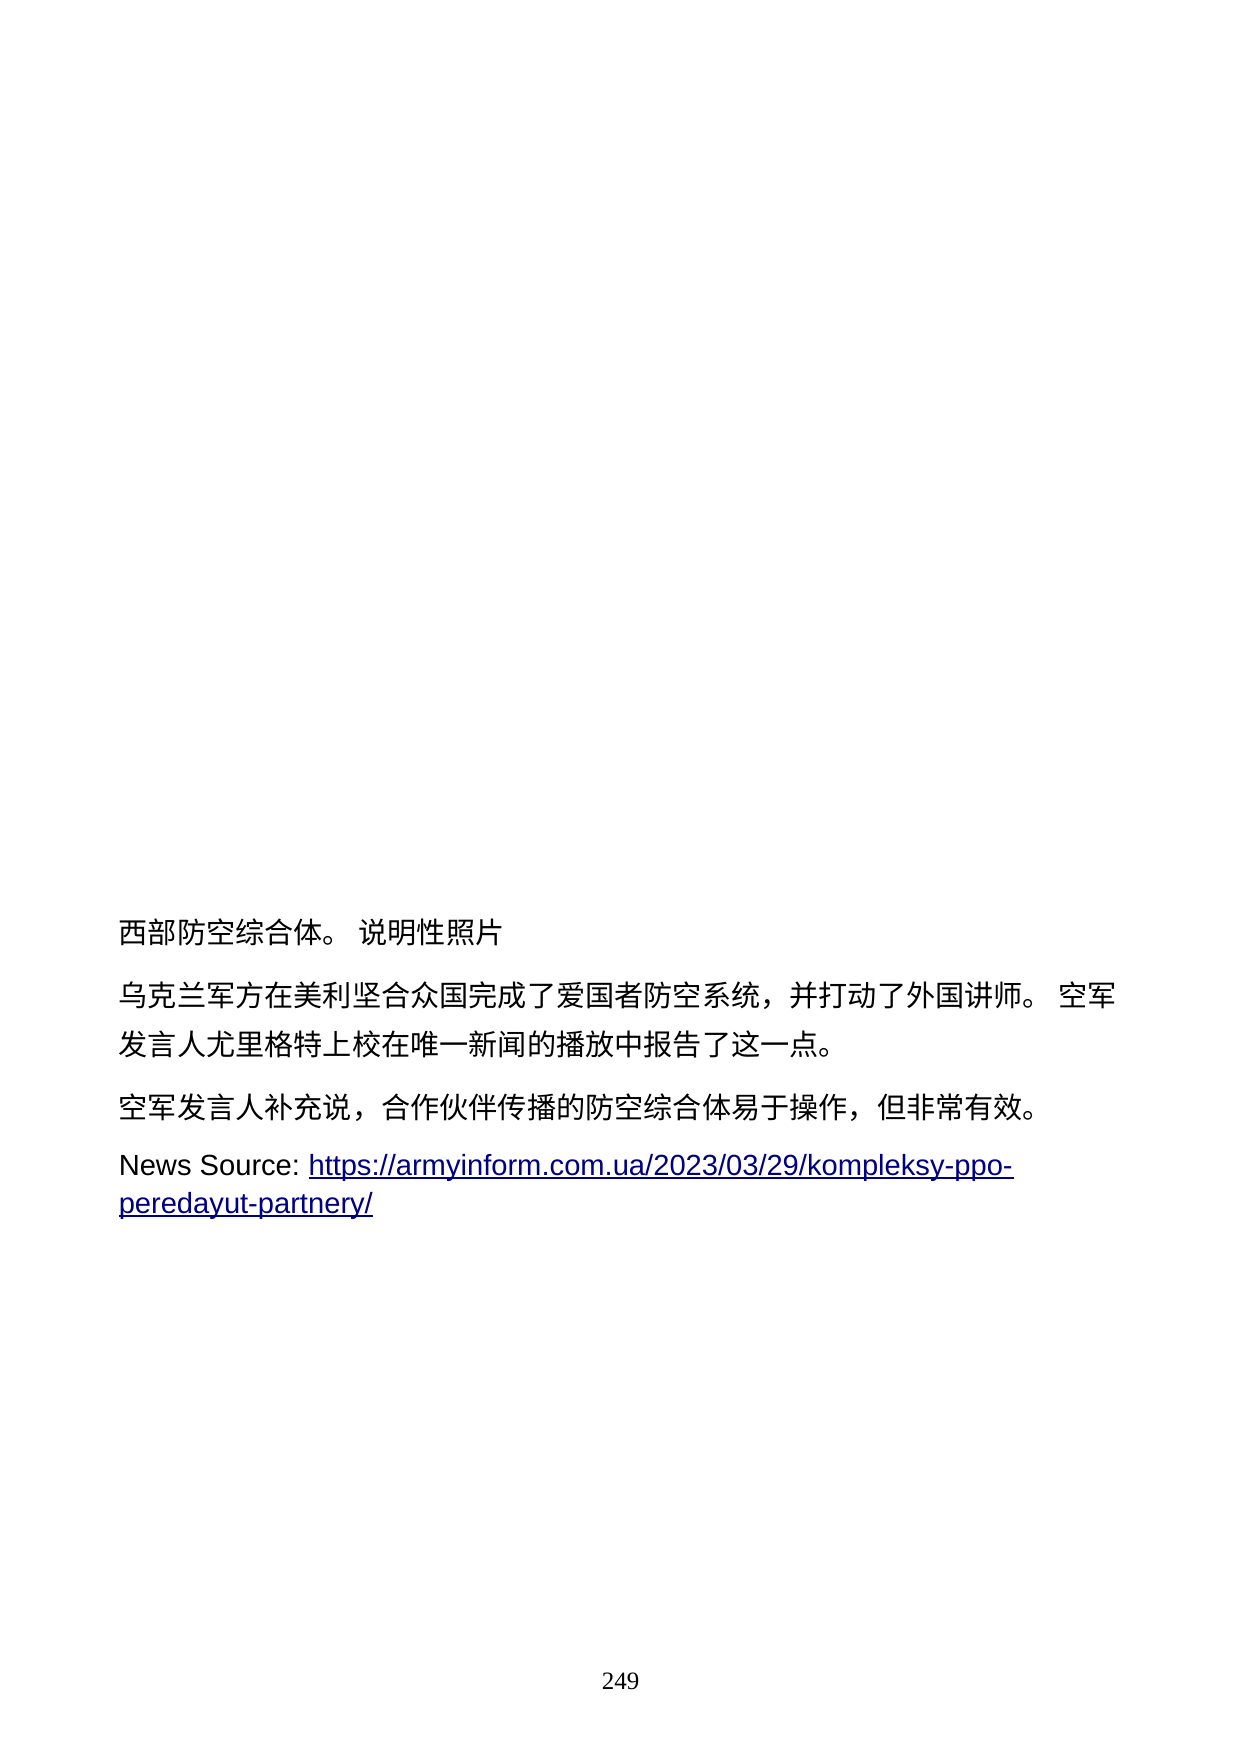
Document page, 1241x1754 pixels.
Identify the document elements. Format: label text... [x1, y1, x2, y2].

text 乌克兰军方在美利坚合众国完成了爱国者防空系统，并打动了外国讲师。 空军发言人尤里格特上校在唯一新闻的播放中报告了这一点。 [118, 973, 1122, 1064]
text 空军发言人补充说，合作伙伴传播的防空综合体易于操作，但非常有效。 [118, 1084, 1122, 1127]
text 西部防空综合体。 说明性照片 [118, 118, 1122, 952]
text News Source: https://armyinform.com.ua/2023/03/29/kompleksy-ppo-peredayut-partnery/ [118, 1148, 1122, 1220]
